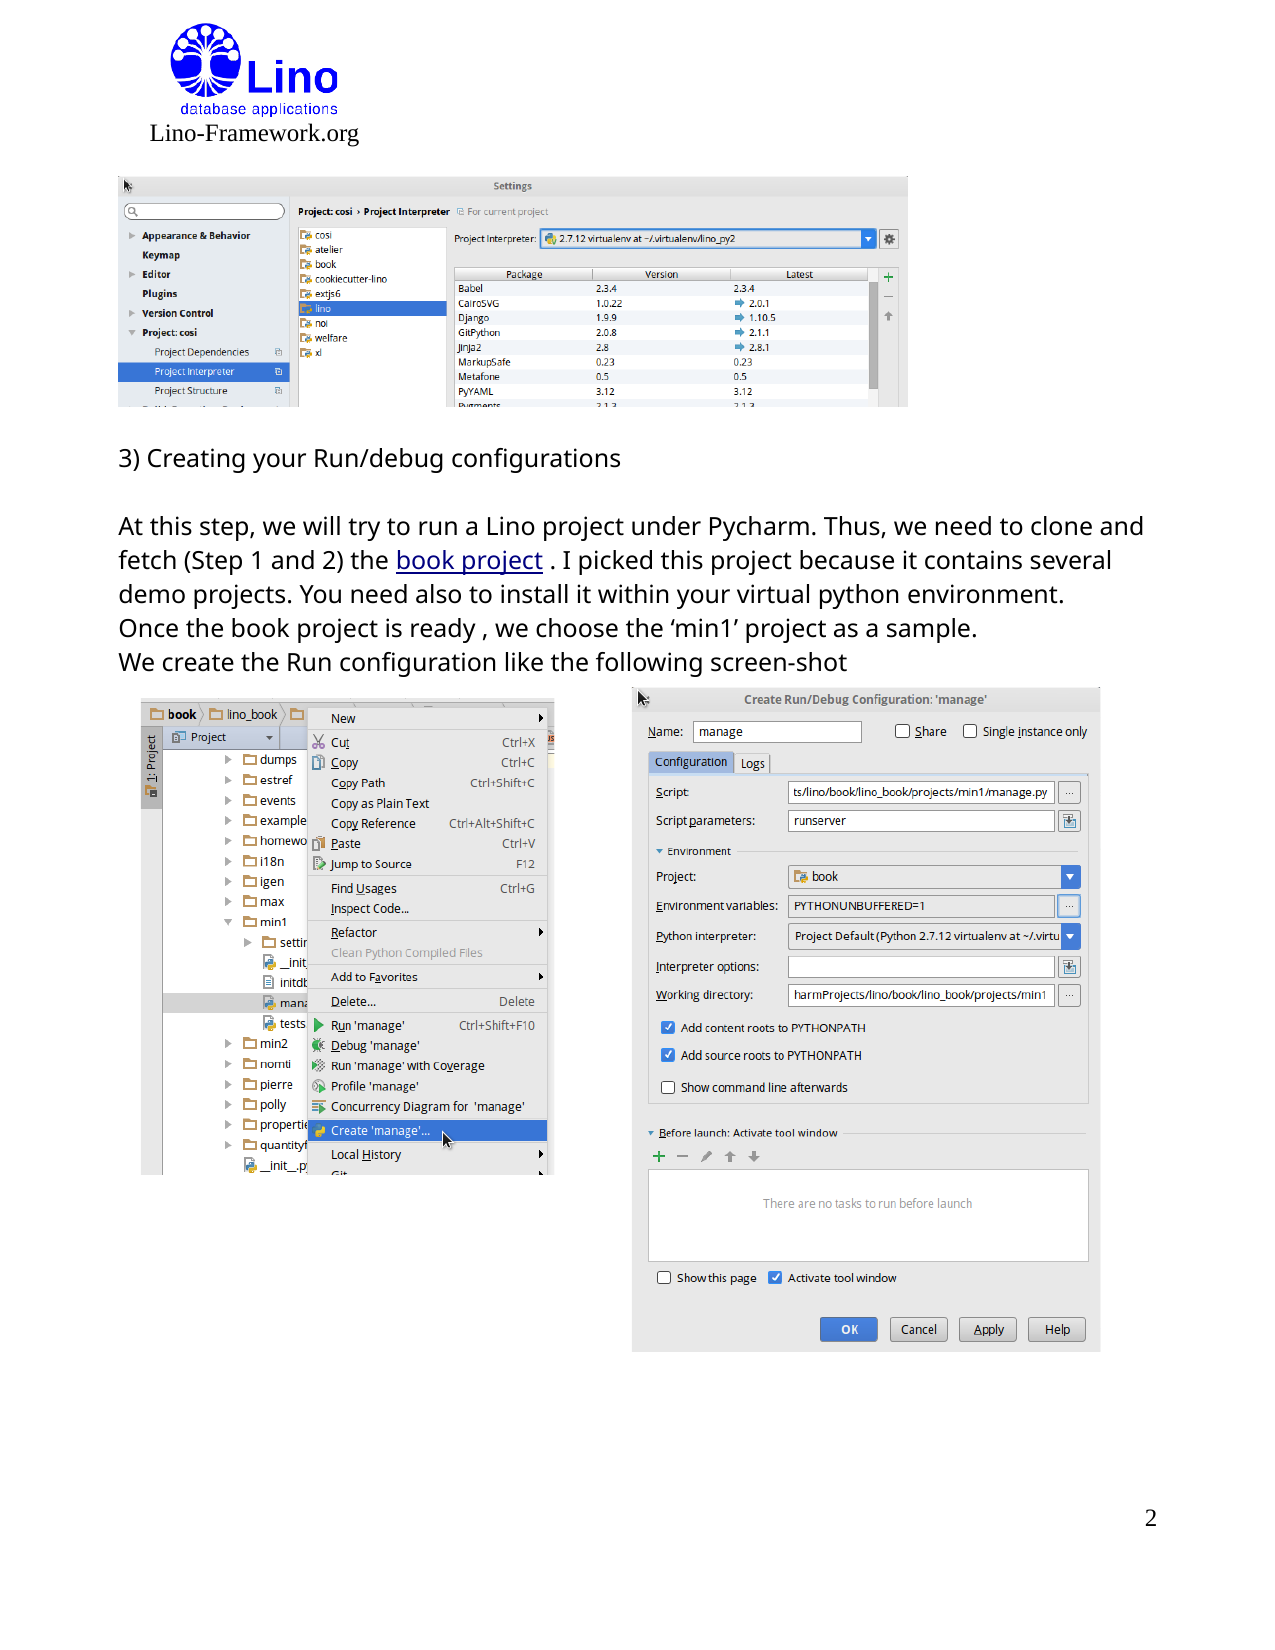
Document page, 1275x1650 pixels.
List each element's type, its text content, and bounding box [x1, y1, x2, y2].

picture [631, 687, 1101, 1352]
text 3) Creating your Run/debug configurations [118, 441, 1157, 475]
picture [170, 23, 338, 120]
picture [140, 698, 555, 1175]
picture [118, 176, 908, 407]
text At this step, we will try to run a Lino project under Pycharm. Thus, we need to clone and fetch (Step 1 and 2) the book project . I picked this project because it contains several demo projects. You need also to install it within your virtual python environment. [118, 509, 1157, 611]
text We create the Run configuration like the following screen-shot [118, 645, 1157, 679]
text Once the book project is ready , we choose the ‘min1’ project as a sample. [118, 611, 1157, 645]
